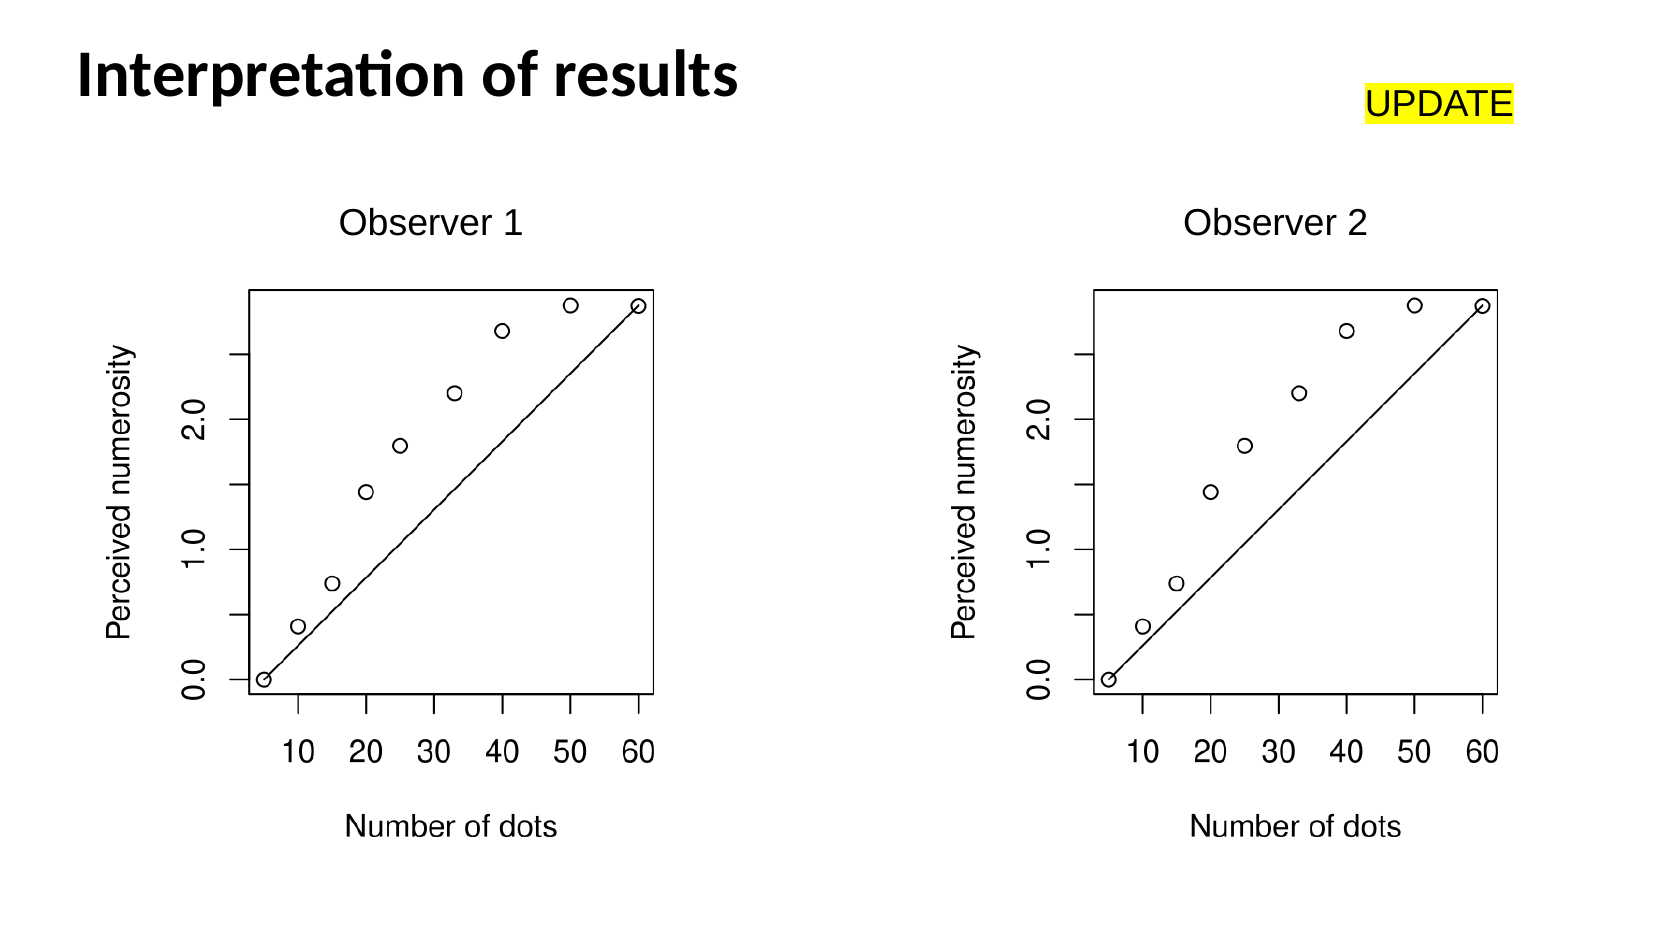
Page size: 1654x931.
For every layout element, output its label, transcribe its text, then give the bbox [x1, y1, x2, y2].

text_box UPDATE [1350, 75, 1538, 132]
picture [951, 289, 1498, 837]
text_box Observer 2 [994, 193, 1557, 251]
title Interpretation of results [76, 1, 1565, 158]
text_box Observer 1 [150, 193, 713, 251]
picture [106, 289, 654, 837]
